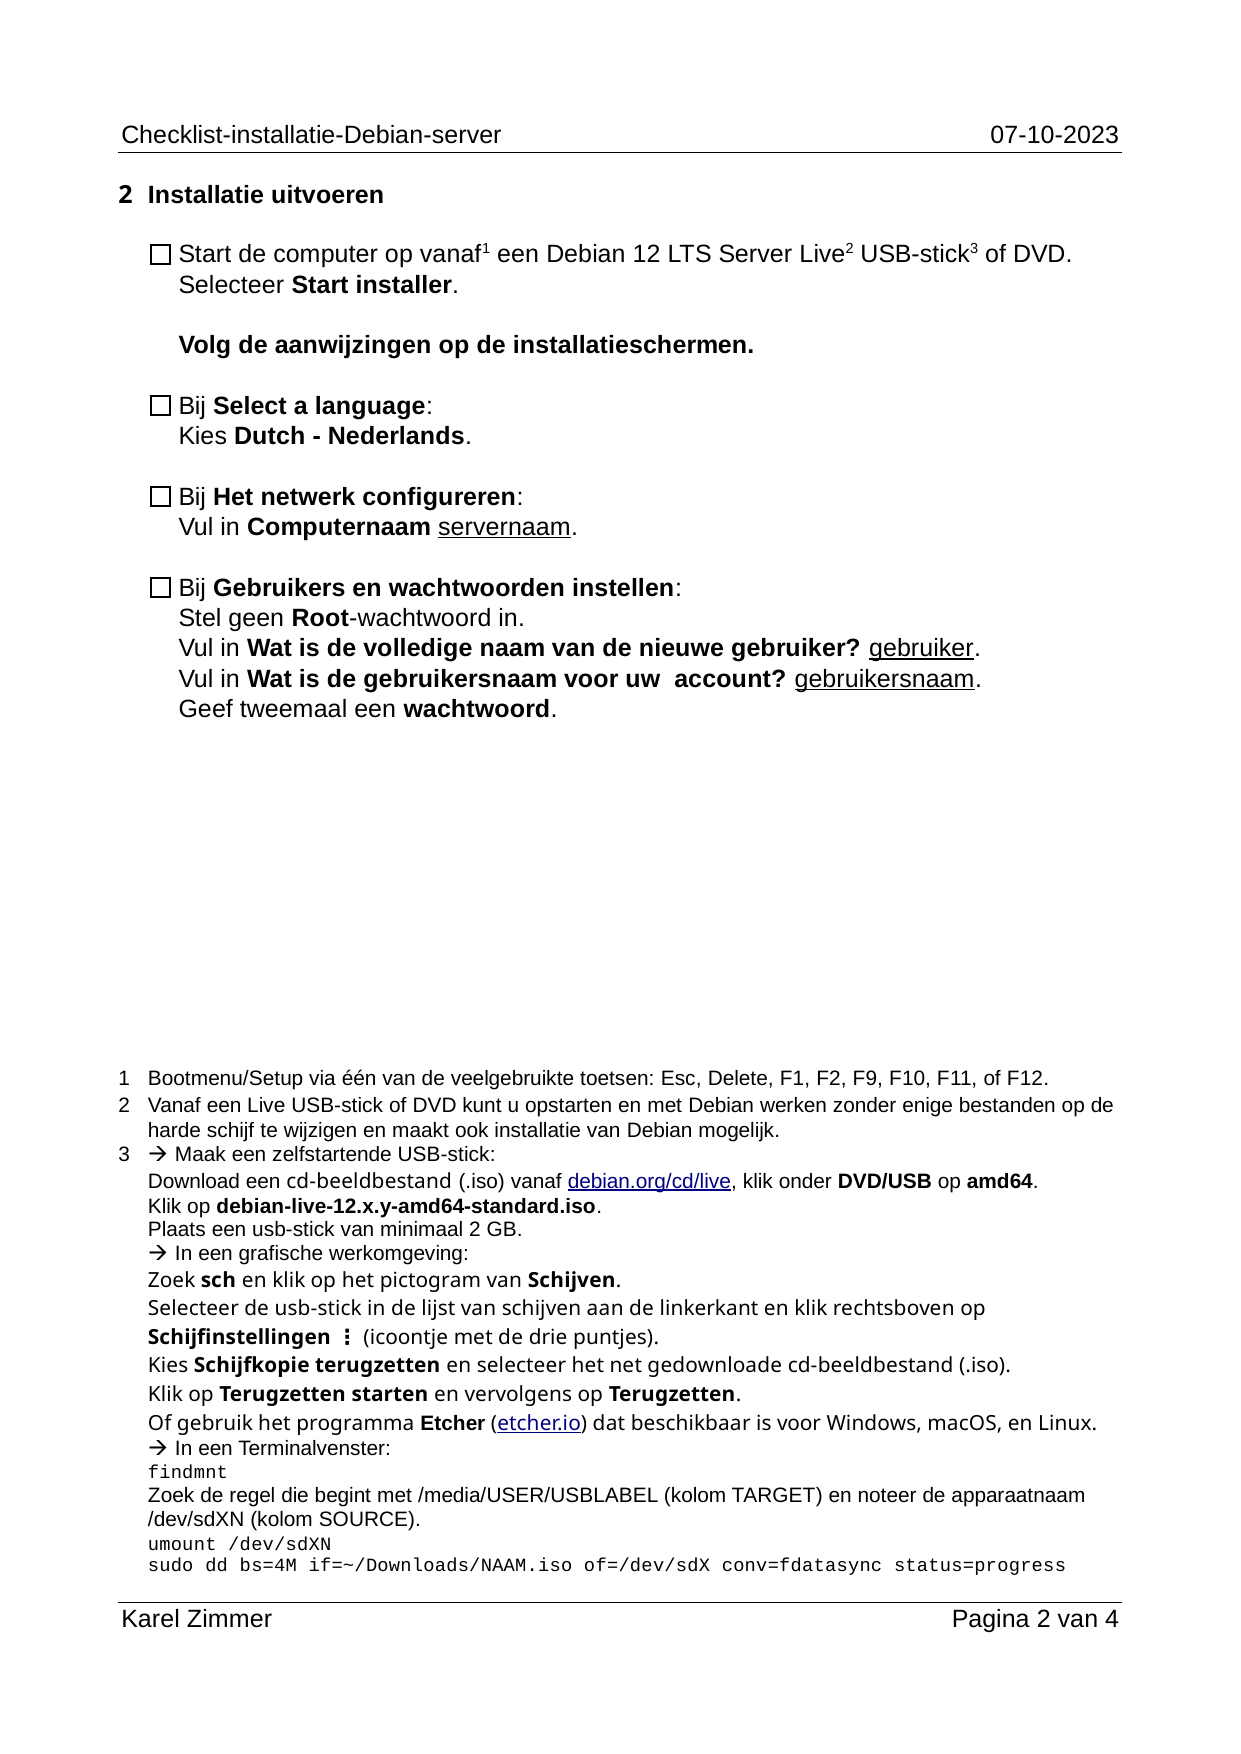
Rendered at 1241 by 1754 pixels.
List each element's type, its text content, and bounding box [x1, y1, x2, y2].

table_cell Stel geen Root-wachtwoord in. [177, 603, 1122, 633]
table_cell [142, 694, 177, 724]
table_cell Selecteer Start installer. [177, 269, 1122, 300]
table_cell [118, 573, 142, 603]
table_cell [142, 360, 177, 391]
table_cell [142, 573, 177, 603]
table_cell Kies Dutch - Nederlands. [177, 421, 1122, 451]
table_cell [142, 391, 177, 421]
table_cell Vul in Wat is de gebruikersnaam voor uw account? gebruikersnaam. [177, 664, 1122, 694]
table_cell [118, 603, 142, 633]
table_cell [118, 482, 142, 512]
table_cell [118, 330, 142, 360]
table_cell [118, 664, 142, 694]
table_cell [142, 269, 177, 300]
table_header Start de computer op vanaf een Debian 12 LTS Server Live USB-stick of DVD. [177, 239, 1122, 269]
table_cell Bij Gebruikers en wachtwoorden instellen: [177, 573, 1122, 603]
table_cell Volg de aanwijzingen op de installatieschermen. [177, 330, 1122, 360]
table_cell [118, 542, 142, 572]
table_cell [118, 421, 142, 451]
table_cell [118, 269, 142, 300]
table_cell Bij Het netwerk configureren: [177, 482, 1122, 512]
table_cell [177, 451, 1122, 482]
table_cell [118, 300, 142, 330]
table_cell [142, 603, 177, 633]
table_header [118, 239, 142, 269]
table_cell [142, 300, 177, 330]
table_cell [142, 542, 177, 572]
table_header [142, 239, 177, 269]
table_cell [177, 542, 1122, 572]
table_cell [142, 330, 177, 360]
table_cell [118, 694, 142, 724]
table_cell [142, 421, 177, 451]
table_cell [177, 360, 1122, 391]
table_cell [118, 512, 142, 542]
table_cell [118, 391, 142, 421]
list Installatie uitvoeren [118, 177, 1122, 211]
table_cell Geef tweemaal een wachtwoord. [177, 694, 1122, 724]
table_cell [118, 360, 142, 391]
table_cell [142, 633, 177, 663]
table_cell [142, 482, 177, 512]
table_cell [142, 451, 177, 482]
table_cell [142, 664, 177, 694]
table_cell Bij Select a language: [177, 391, 1122, 421]
table_cell [142, 512, 177, 542]
table_cell Vul in Wat is de volledige naam van de nieuwe gebruiker? gebruiker. [177, 633, 1122, 663]
table_cell [118, 633, 142, 663]
table_cell [118, 451, 142, 482]
table_cell Vul in Computernaam servernaam. [177, 512, 1122, 542]
table_cell [177, 300, 1122, 330]
